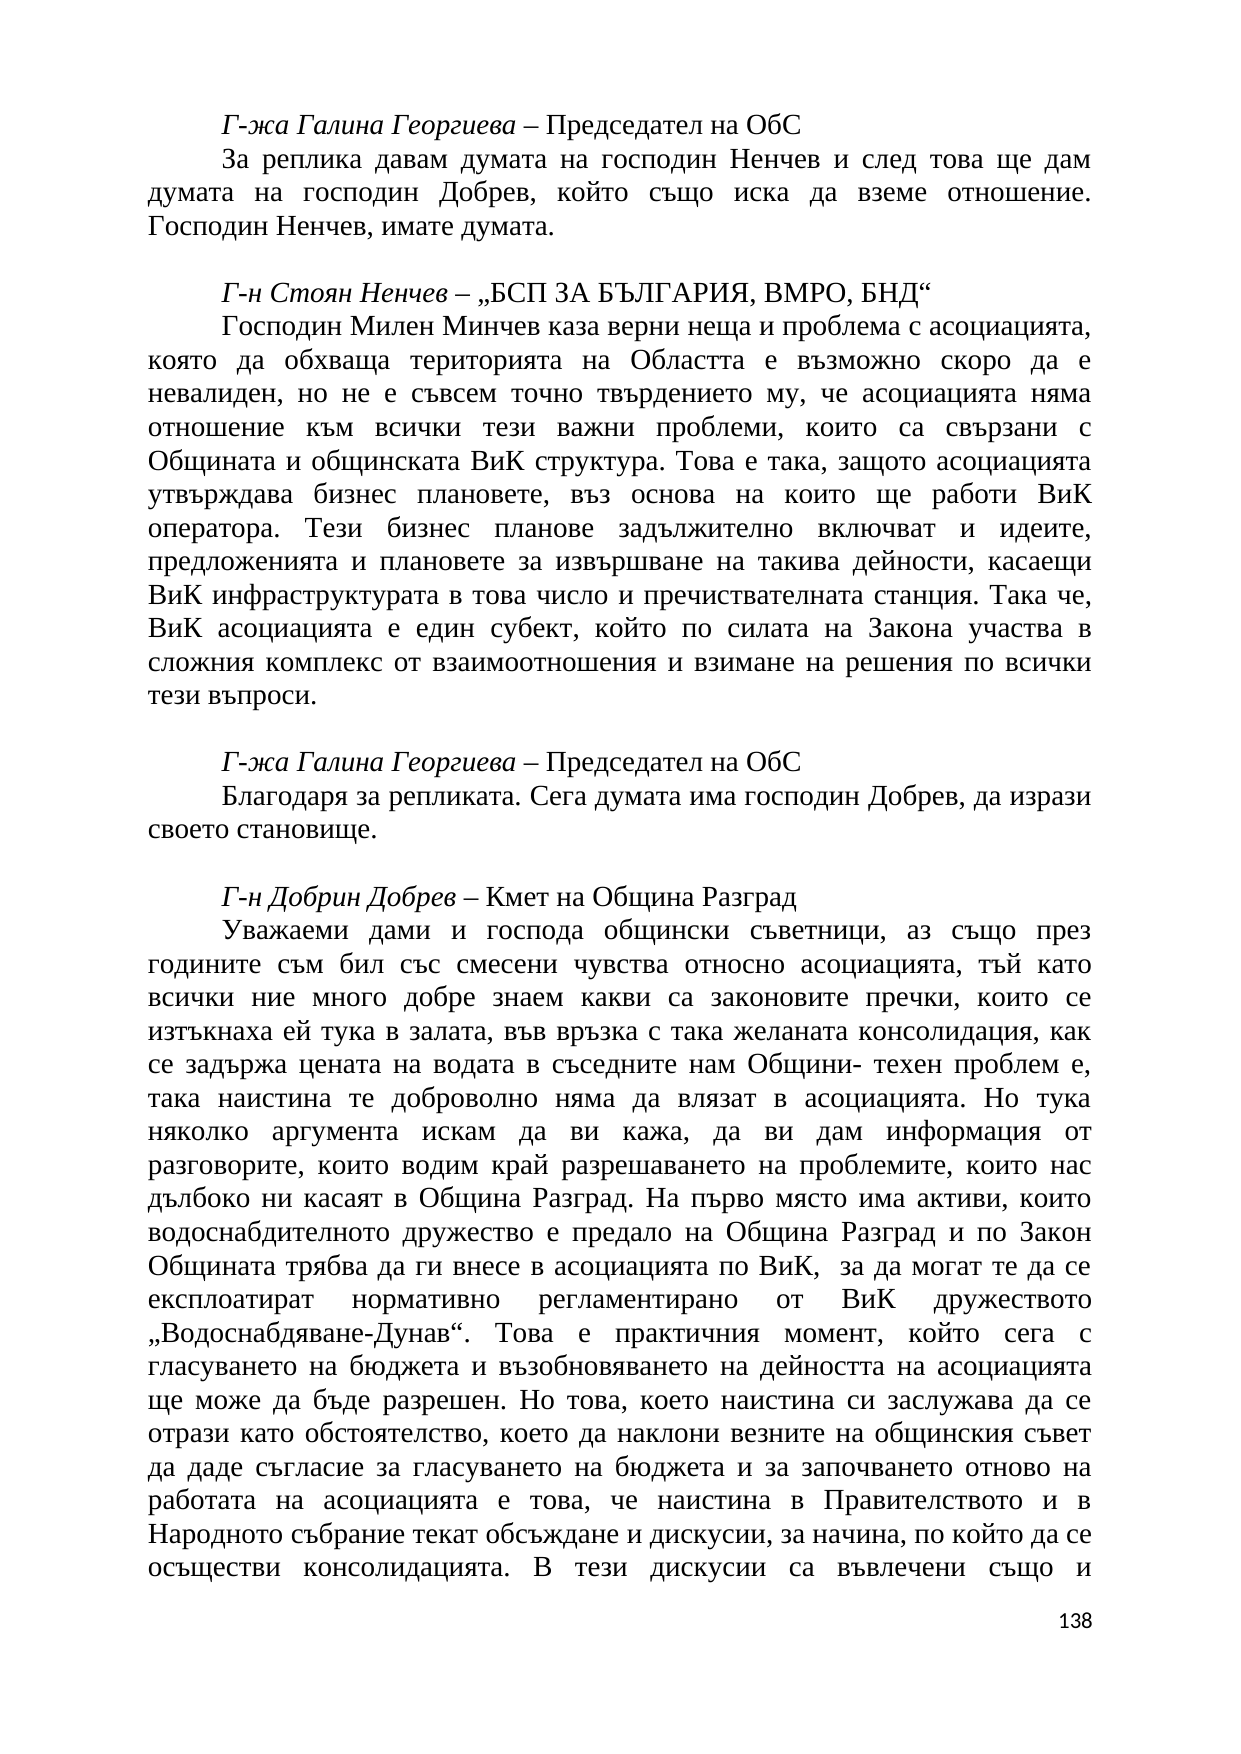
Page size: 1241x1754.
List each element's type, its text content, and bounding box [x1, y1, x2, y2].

text Г-н Стоян Ненчев – „БСП ЗА БЪЛГАРИЯ, ВМРО, БНД“ [148, 275, 1093, 308]
text Господин Милен Минчев каза верни неща и проблема с асоциацията, която да обхваща територията на Областта е възможно скоро да е невалиден, но не е съвсем точно твърдението му, че асоциацията няма отношение към всички тези важни проблеми, които са свързани с Общината и общинската ВиК структура. Това е така, защото асоциацията утвърждава бизнес плановете, въз основа на които ще работи ВиК оператора. Тези бизнес планове задължително включват и идеите, предложенията и плановете за извършване на такива дейности, касаещи ВиК инфраструктурата в това число и пречиствателната станция. Така че, ВиК асоциацията е един субект, който по силата на Закона участва в сложния комплекс от взаимоотношения и взимане на решения по всички тези въпроси. [148, 308, 1093, 711]
text Благодаря за репликата. Сега думата има господин Добрев, да изрази своето становище. [148, 778, 1093, 845]
text Г-н Добрин Добрев – Кмет на Община Разград [148, 879, 1093, 912]
text Уважаеми дами и господа общински съветници, аз също през годините съм бил със смесени чувства относно асоциацията, тъй като всички ние много добре знаем какви са законовите пречки, които се изтъкнаха ей тука в залата, във връзка с така желаната консолидация, как се задържа цената на водата в съседните нам Общини- техен проблем е, така наистина те доброволно няма да влязат в асоциацията. Но тука няколко аргумента искам да ви кажа, да ви дам информация от разговорите, които водим край разрешаването на проблемите, които нас дълбоко ни касаят в Община Разград. На първо място има активи, които водоснабдителното дружество е предало на Община Разград и по Закон Общината трябва да ги внесе в асоциацията по ВиК, за да могат те да се експлоатират нормативно регламентирано от ВиК дружеството „Водоснабдяване-Дунав“. Това е практичния момент, който сега с гласуването на бюджета и възобновяването на дейността на асоциацията ще може да бъде разрешен. Но това, което наистина си заслужава да се отрази като обстоятелство, което да наклони везните на общинския съвет да даде съгласие за гласуването на бюджета и за започването отново на работата на асоциацията е това, че наистина в Правителството и в Народното събрание текат обсъждане и дискусии, за начина, по който да се осъществи консолидацията. В тези дискусии са въвлечени също и [148, 912, 1093, 1583]
text За реплика давам думата на господин Ненчев и след това ще дам думата на господин Добрев, който също иска да вземе отношение. Господин Ненчев, имате думата. [148, 141, 1093, 241]
text Г-жа Галина Георгиева – Председател на ОбС [148, 744, 1093, 778]
text Г-жа Галина Георгиева – Председател на ОбС [148, 107, 1093, 141]
